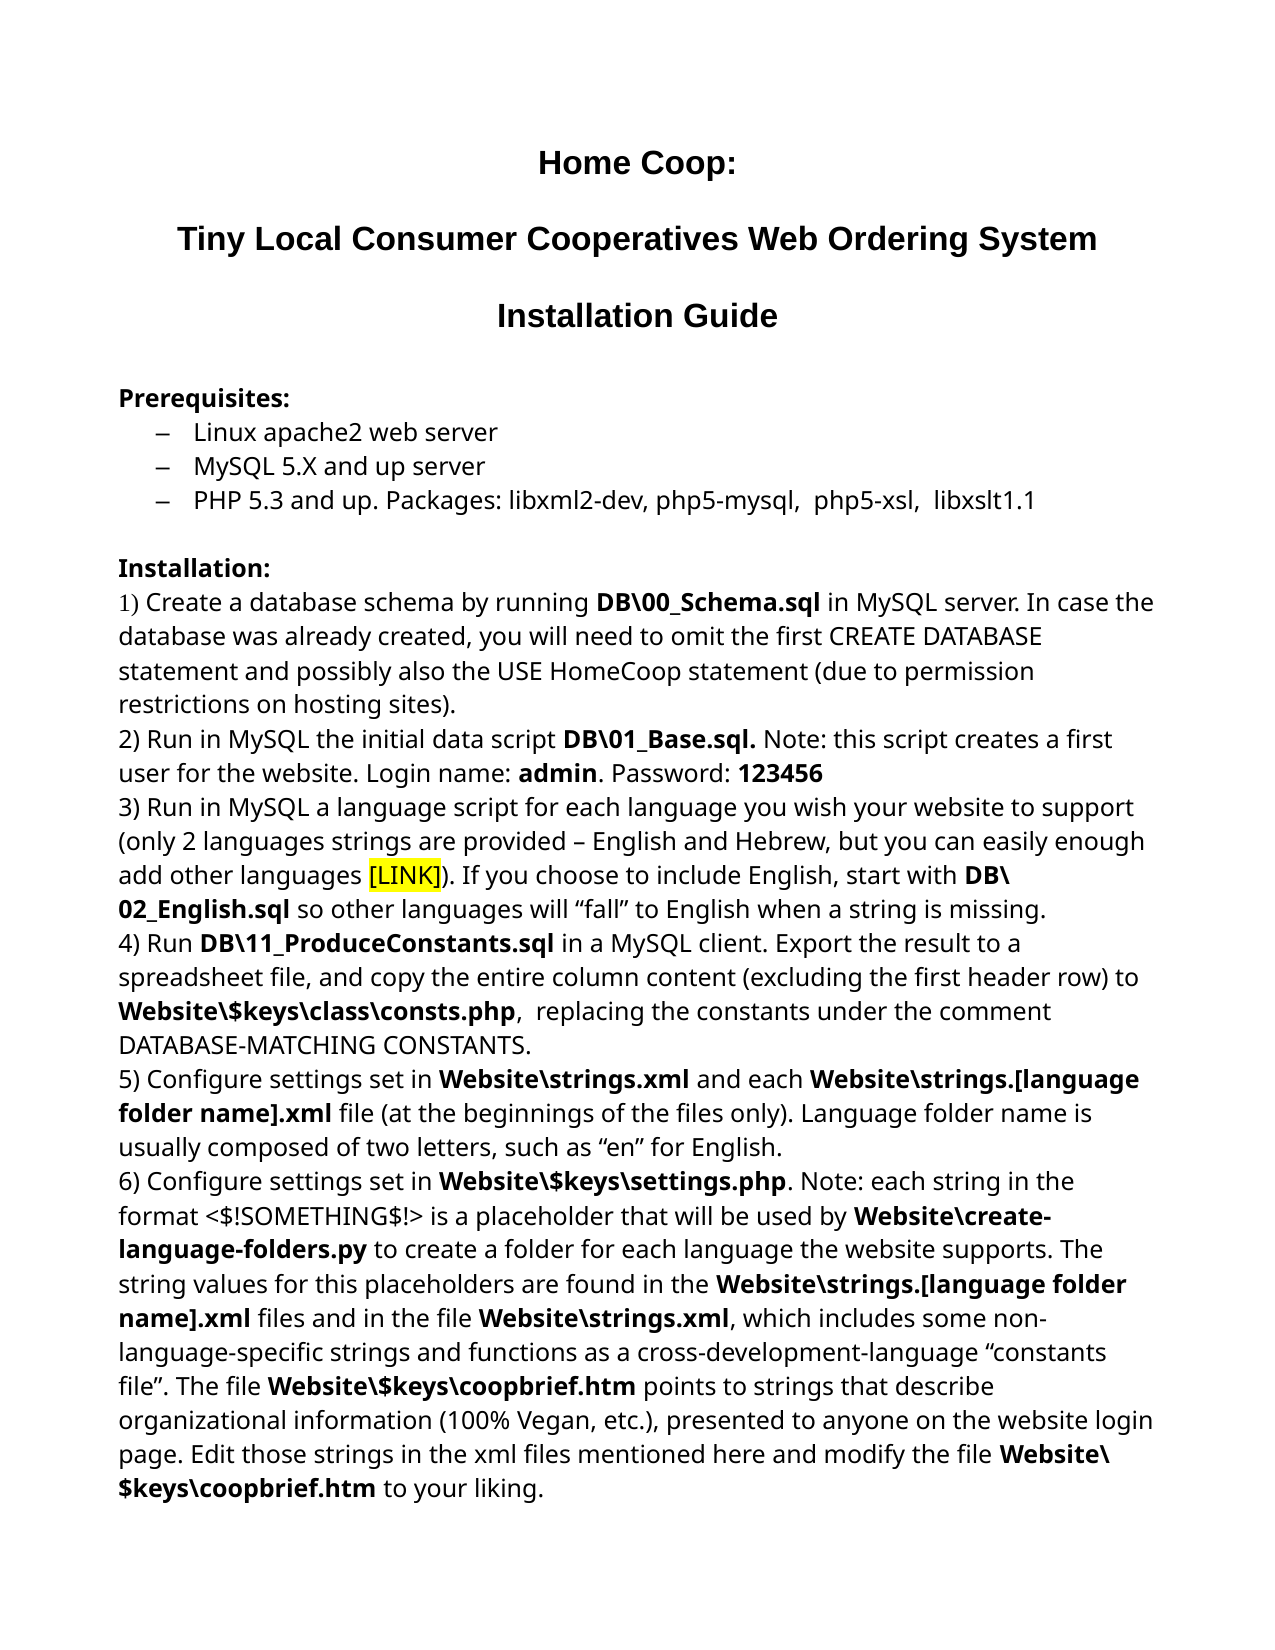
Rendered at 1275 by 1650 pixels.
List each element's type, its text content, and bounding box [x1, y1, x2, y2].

list Run in MySQL the initial data script DB\01_Base.sql. Note: this script creates a first user for the website. Login name: admin. Password: 123456 [118, 721, 1157, 789]
text Prerequisites: [118, 381, 1157, 415]
list Configure settings set in Website\strings.xml and each Website\strings.[language folder name].xml file (at the beginnings of the files only). Language folder name is usually composed of two letters, such as “en” for English. [118, 1062, 1157, 1164]
list Configure settings set in Website\$keys\settings.php. Note: each string in the format <$!SOMETHING$!> is a placeholder that will be used by Website\create-language-folders.py to create a folder for each language the website supports. The string values for this placeholders are found in the Website\strings.[language folder name].xml files and in the file Website\strings.xml, which includes some non-language-specific strings and functions as a cross-development-language “constants file”. The file Website\$keys\coopbrief.htm points to strings that describe organizational information (100% Vegan, etc.), presented to anyone on the website login page. Edit those strings in the xml files mentioned here and modify the file Website\$keys\coopbrief.htm to your liking. [118, 1164, 1157, 1505]
text Installation: [118, 551, 1157, 585]
list MySQL 5.X and up server [156, 449, 1157, 483]
subtitle Installation Guide [118, 295, 1157, 334]
list Linux apache2 web server [156, 415, 1157, 449]
list Create a database schema by running DB\00_Schema.sql in MySQL server. In case the database was already created, you will need to omit the first CREATE DATABASE statement and possibly also the USE HomeCoop statement (due to permission restrictions on hosting sites). [118, 585, 1157, 721]
list Run DB\11_ProduceConstants.sql in a MySQL client. Export the result to a spreadsheet file, and copy the entire column content (excluding the first header row) to Website\$keys\class\consts.php, replacing the constants under the comment DATABASE-MATCHING CONSTANTS. [118, 926, 1157, 1062]
subtitle Home Coop: [118, 143, 1157, 182]
list PHP 5.3 and up. Packages: libxml2-dev, php5-mysql, php5-xsl, libxslt1.1 [156, 483, 1157, 517]
subtitle Tiny Local Consumer Cooperatives Web Ordering System [118, 219, 1157, 258]
list Run in MySQL a language script for each language you wish your website to support (only 2 languages strings are provided – English and Hebrew, but you can easily enough add other languages [LINK]). If you choose to include English, start with DB\02_English.sql so other languages will “fall” to English when a string is missing. [118, 789, 1157, 926]
